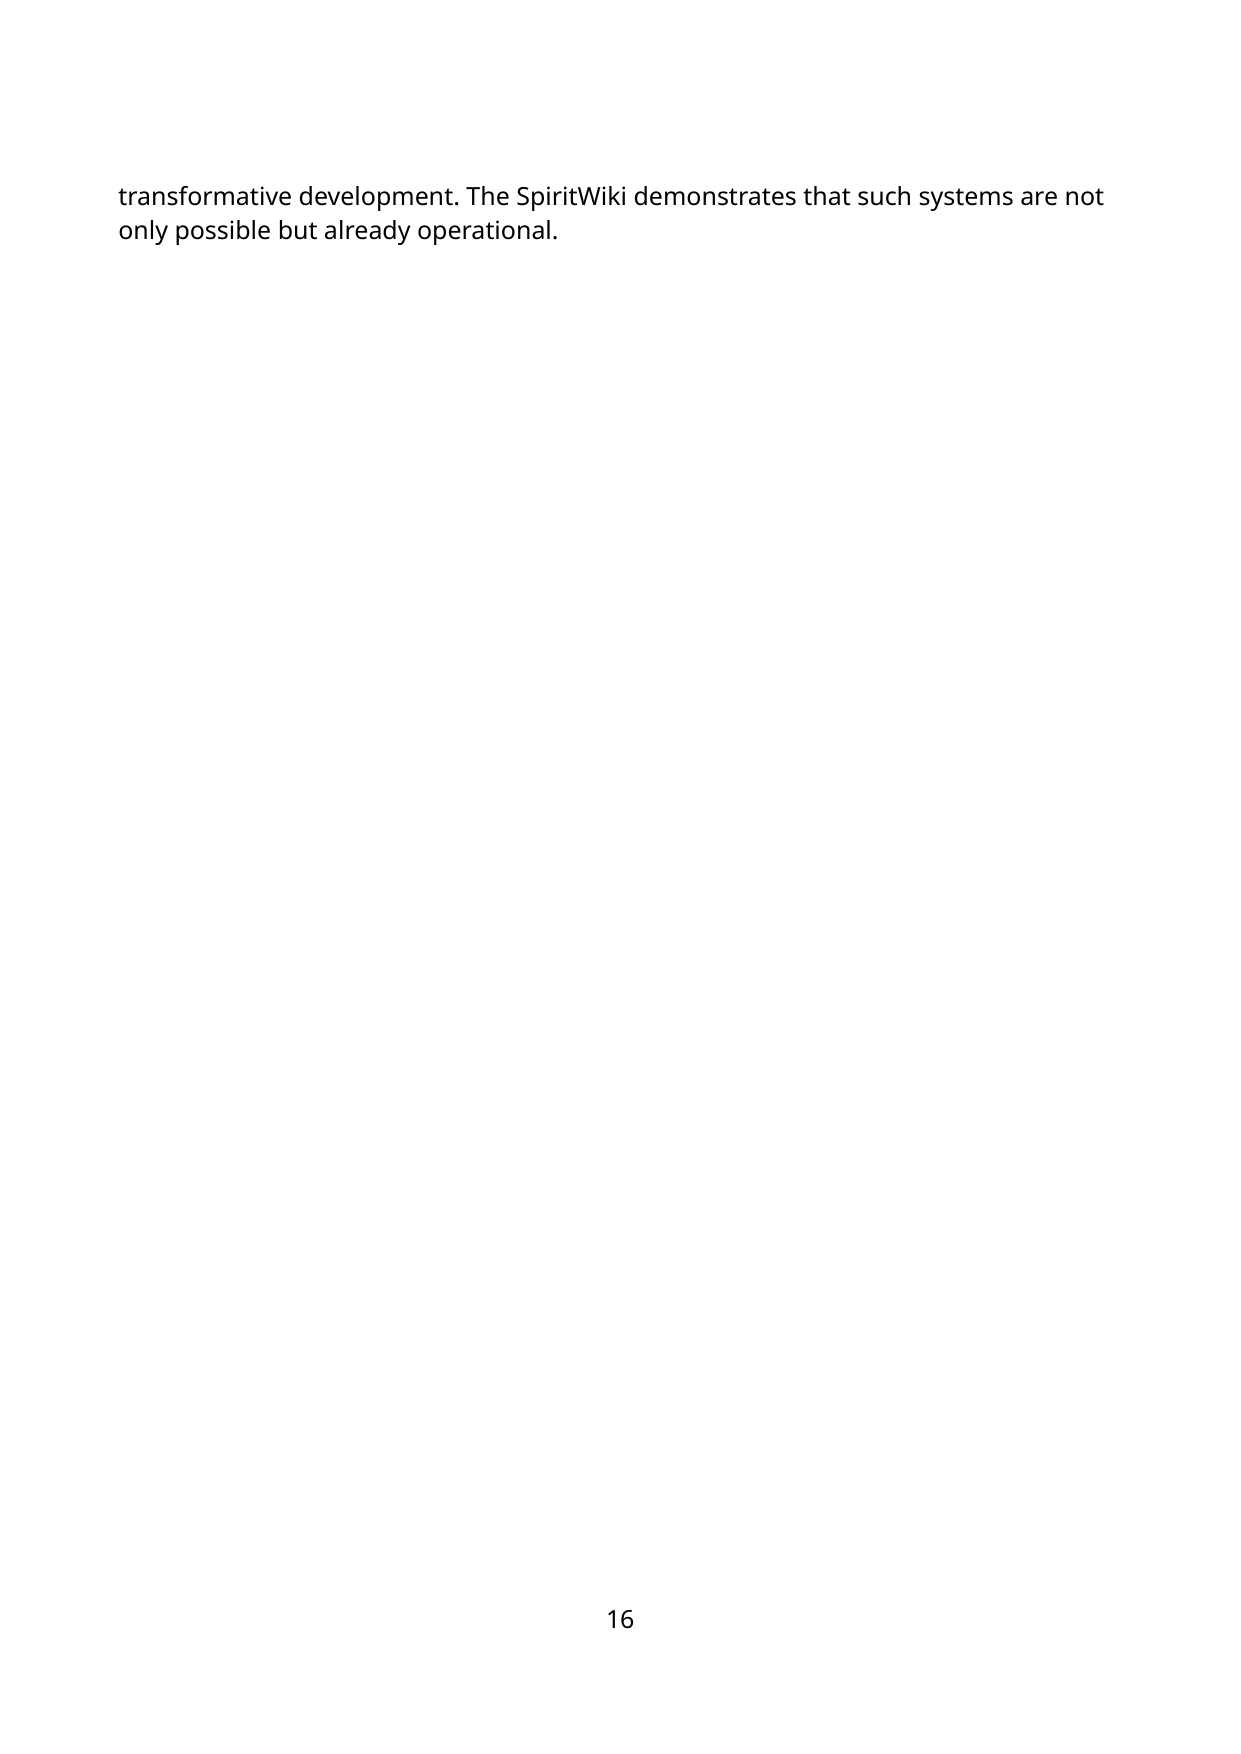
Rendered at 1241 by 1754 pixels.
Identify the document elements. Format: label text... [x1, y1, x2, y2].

text transformative development. The SpiritWiki demonstrates that such systems are not only possible but already operational. [118, 179, 1122, 247]
